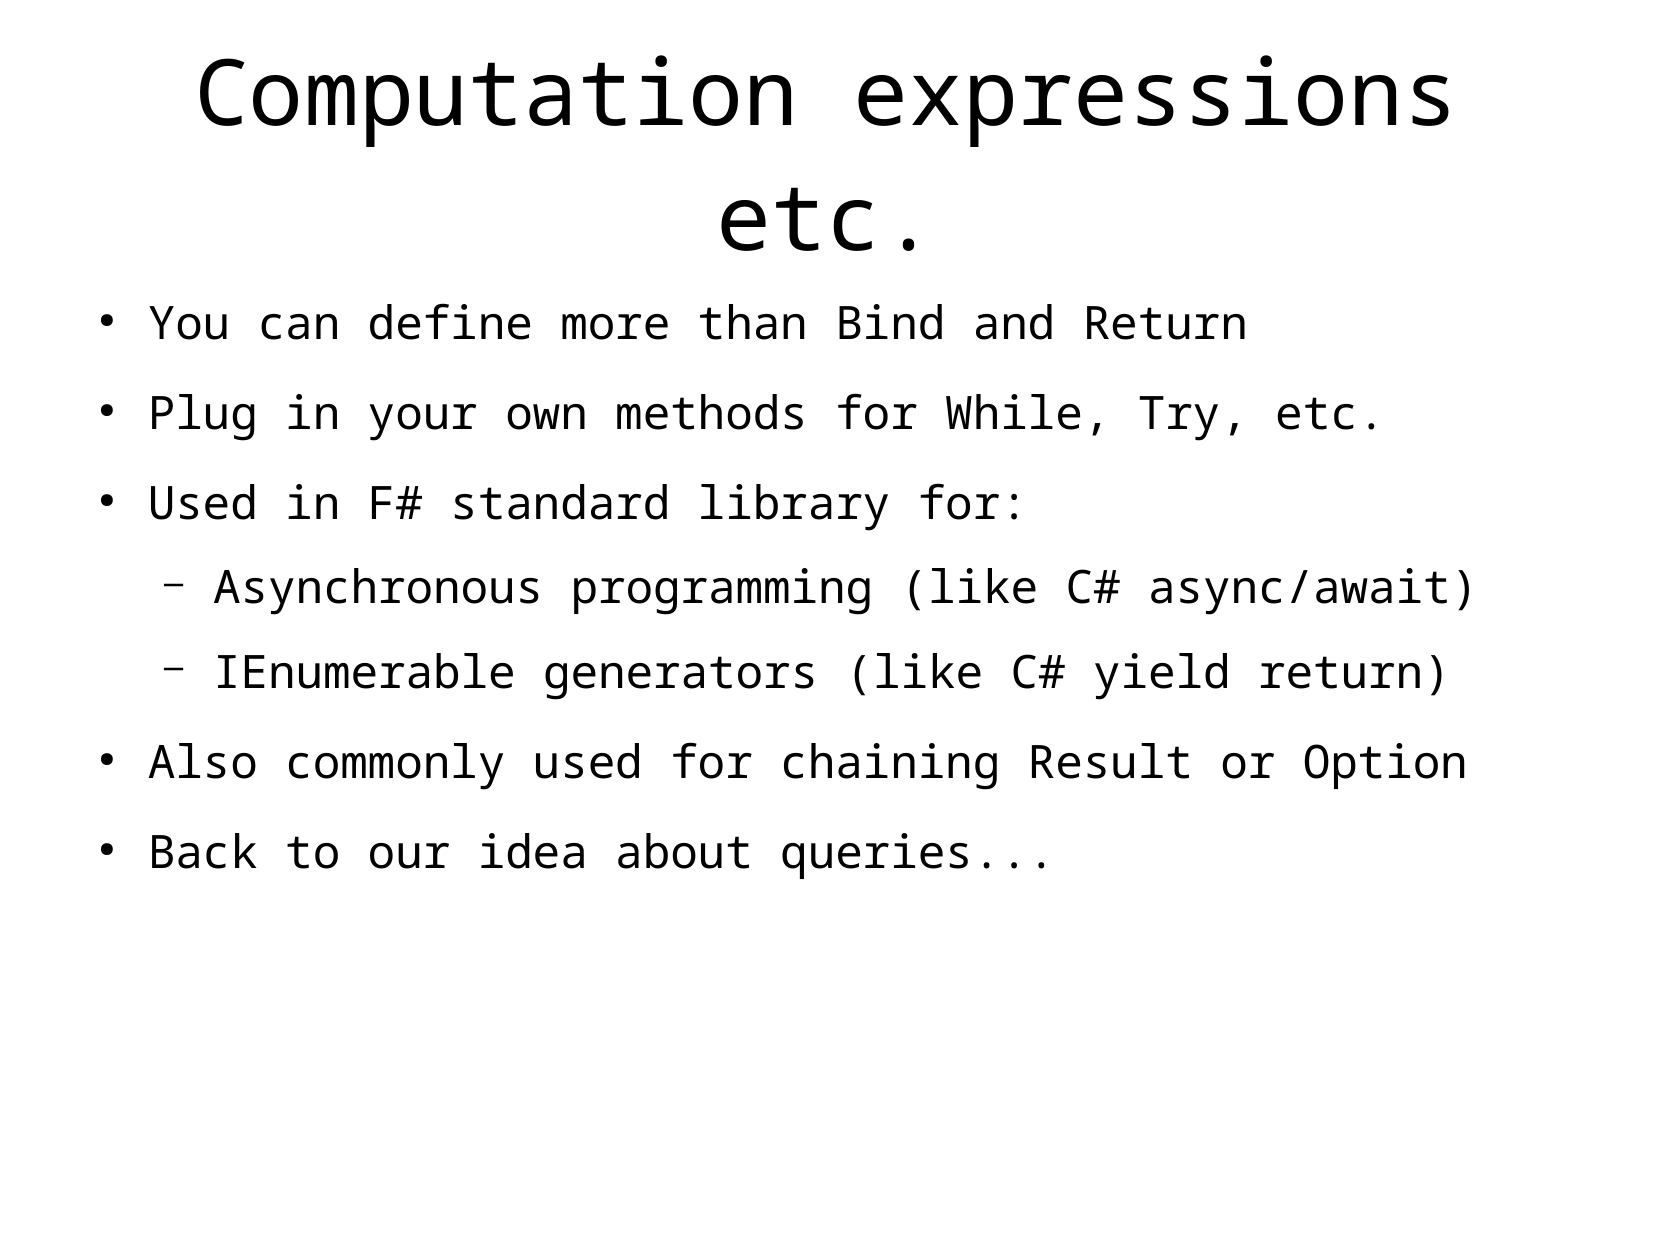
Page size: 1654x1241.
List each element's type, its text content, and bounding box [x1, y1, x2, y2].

title Computation expressions etc. [82, 49, 1571, 257]
list You can define more than Bind and Return Plug in your own methods for While, Try, etc. Used in F# standard library for: Asynchronous programming (like C# async/await) IEnumerable generators (like C# yield return) Also commonly used for chaining Result or Option Back to our idea about queries... [82, 290, 1571, 1010]
